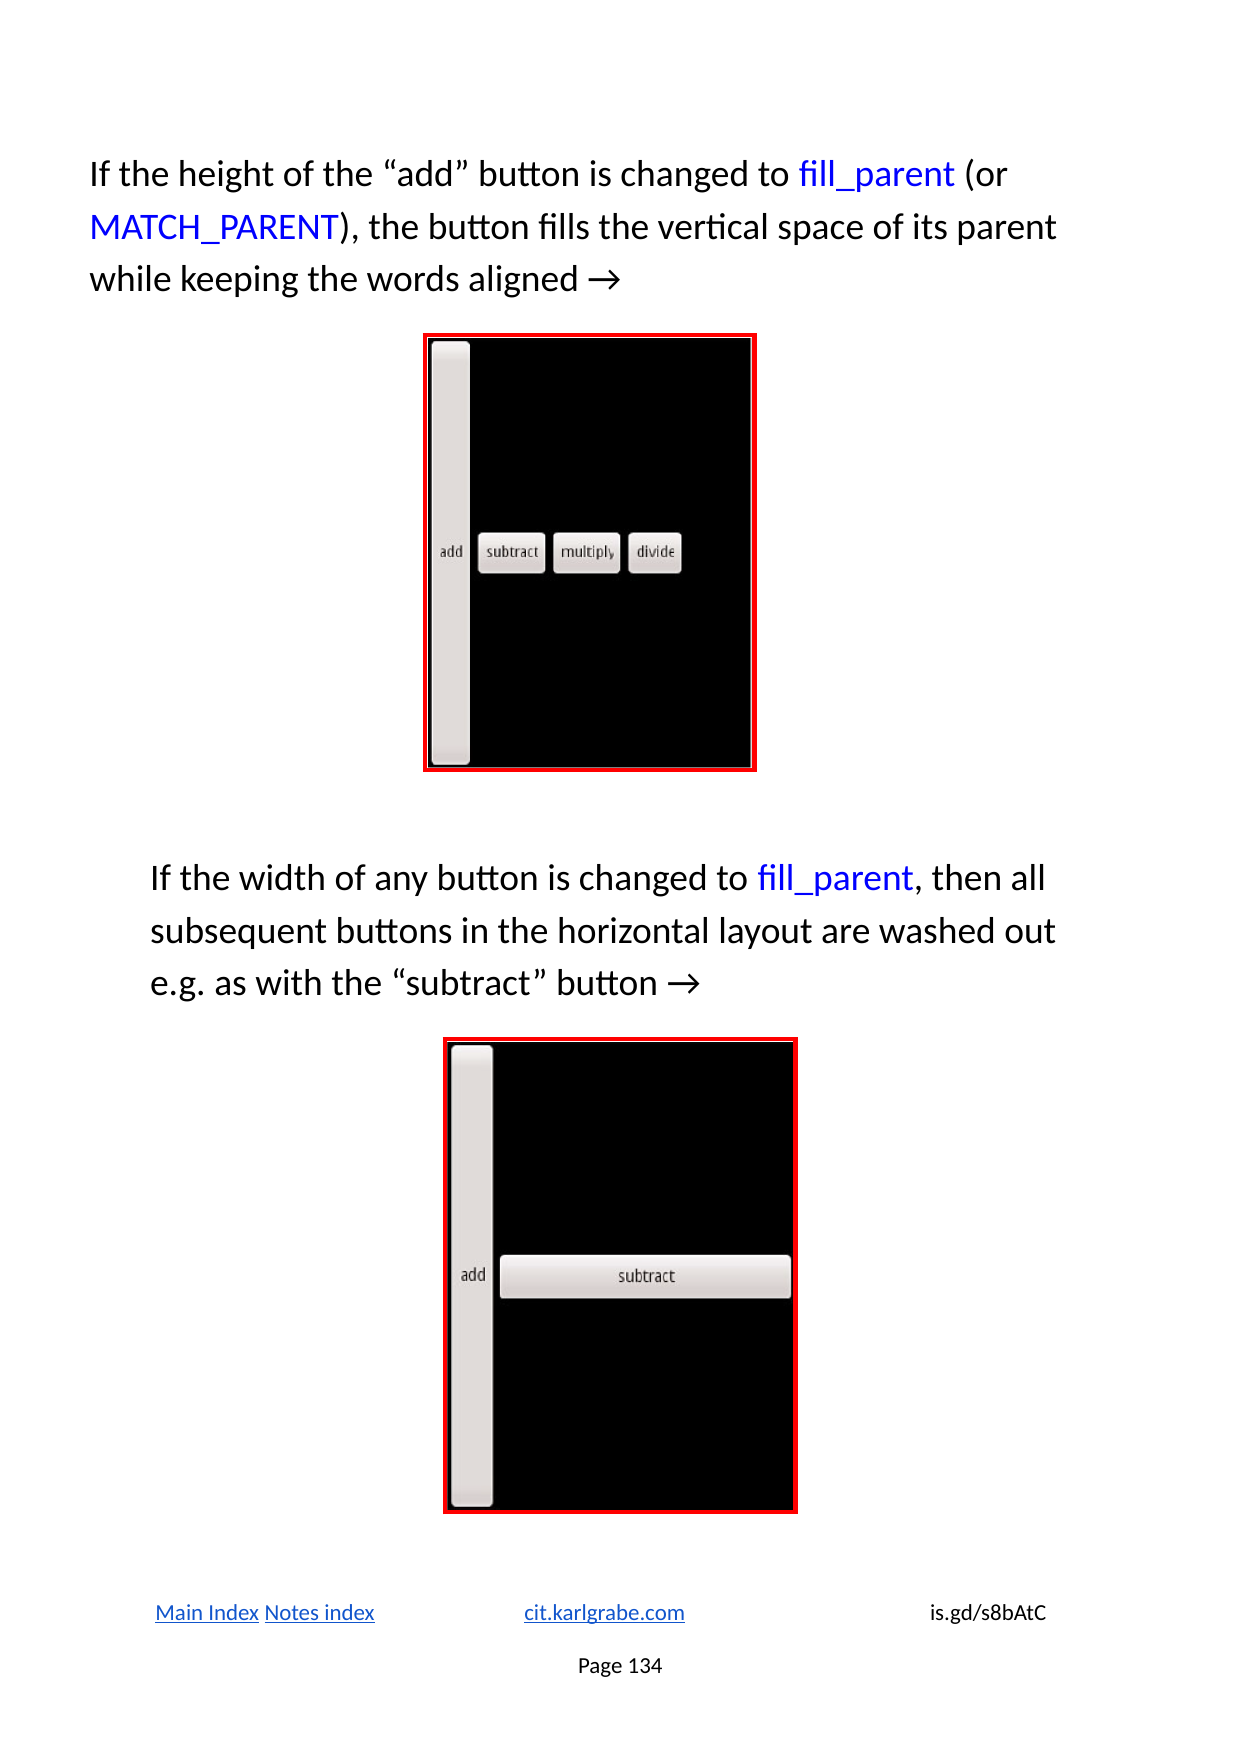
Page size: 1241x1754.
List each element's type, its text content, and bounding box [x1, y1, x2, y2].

picture [447, 1041, 793, 1510]
text If the width of any button is changed to fill_parent, then all subsequent buttons in the horizontal layout are washed out e.g. as with the “subtract” button → [150, 854, 1090, 1005]
text If the height of the “add” button is changed to fill_parent (or MATCH_PARENT), the button fills the vertical space of its parent while keeping the words aligned → [89, 150, 1090, 301]
picture [427, 337, 752, 768]
